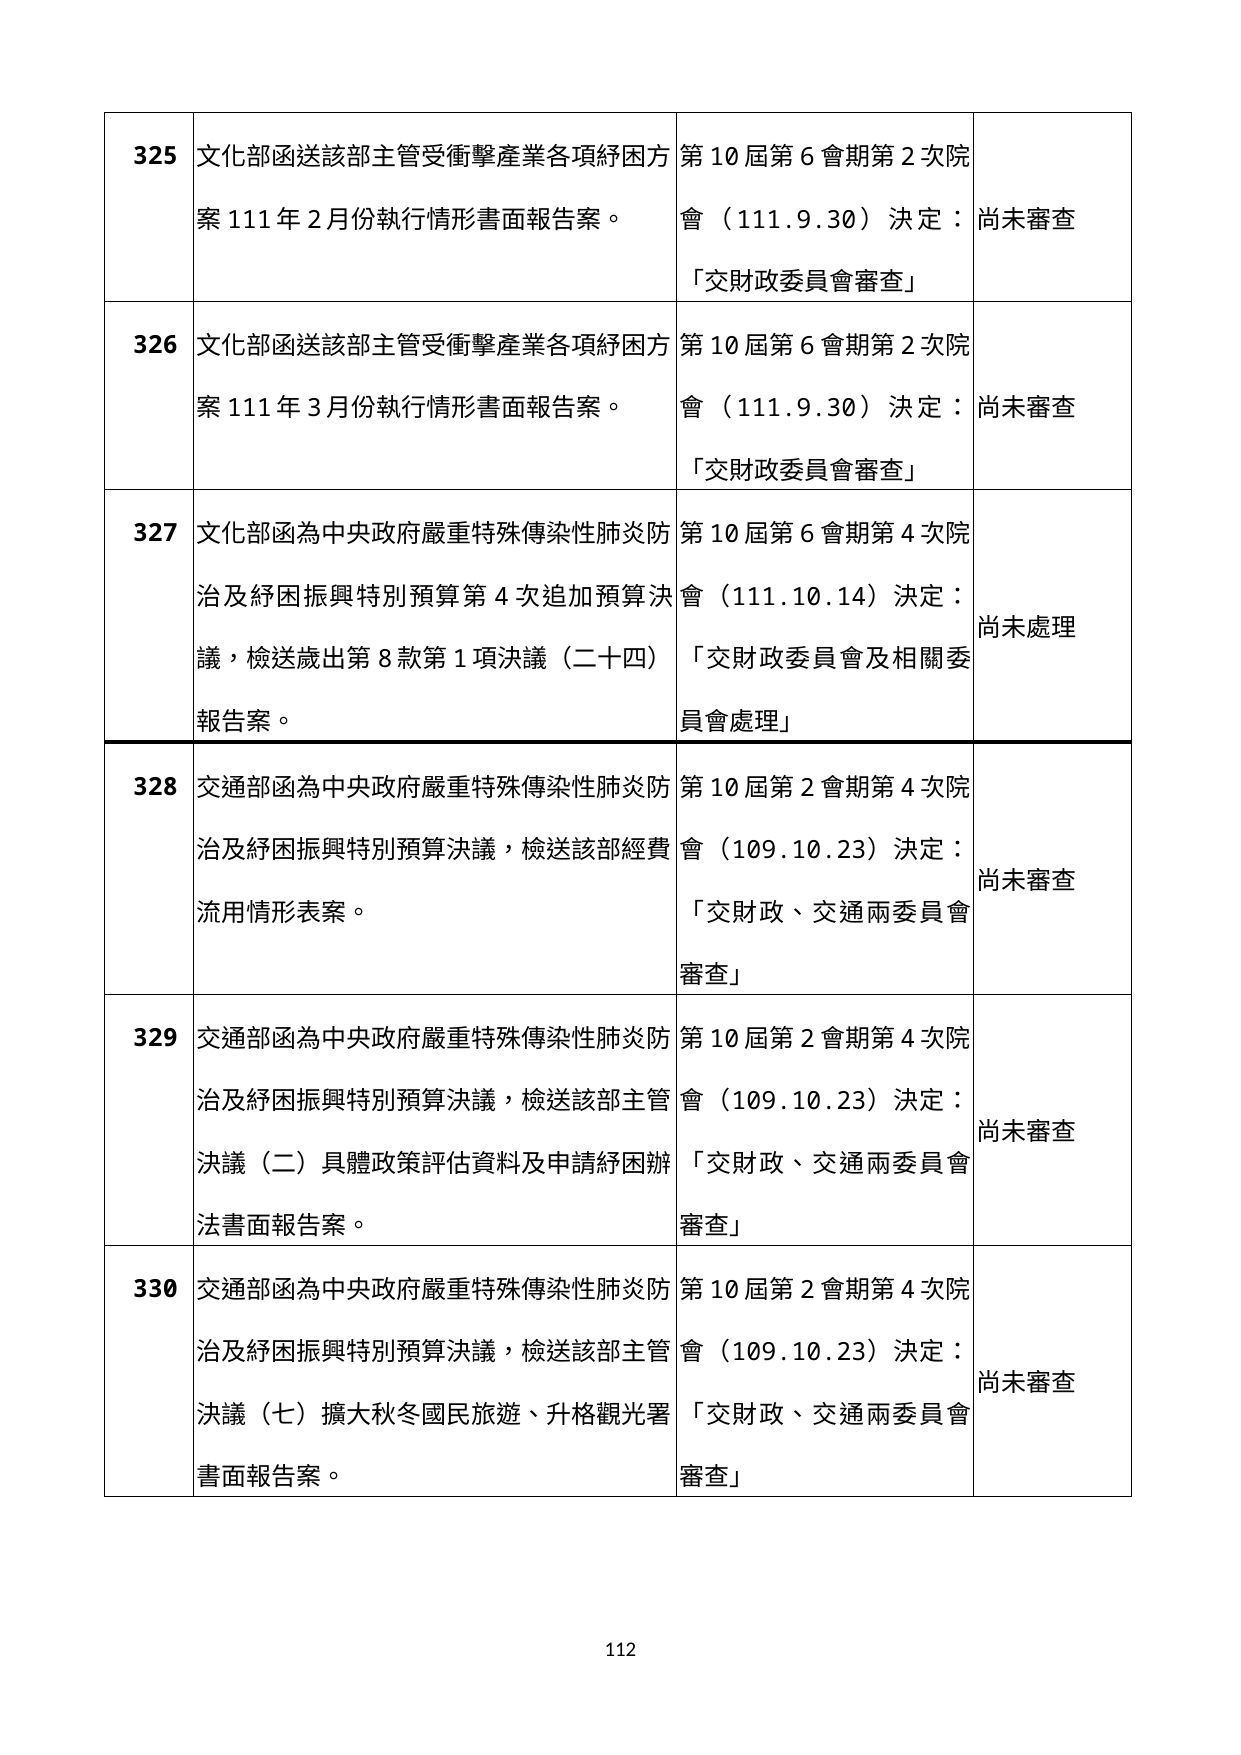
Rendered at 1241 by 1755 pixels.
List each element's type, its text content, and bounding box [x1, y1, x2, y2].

table_cell 尚未審查 [974, 1246, 1131, 1496]
table_cell 尚未處理 [974, 490, 1131, 740]
table_cell 第10屆第2會期第4次院會（109.10.23）決定：「交財政、交通兩委員會審查」 [677, 1246, 973, 1496]
table_cell [105, 1246, 193, 1496]
table_cell 交通部函為中央政府嚴重特殊傳染性肺炎防治及紓困振興特別預算決議，檢送該部主管決議（二）具體政策評估資料及申請紓困辦法書面報告案。 [194, 995, 676, 1244]
table_cell 第10屆第6會期第4次院會（111.10.14）決定：「交財政委員會及相關委員會處理」 [677, 490, 973, 740]
table_cell 第10屆第6會期第2次院會（111.9.30）決定：「交財政委員會審查」 [677, 302, 973, 489]
table_cell 尚未審查 [974, 113, 1131, 301]
table_cell [1132, 301, 1136, 489]
table_cell 文化部函為中央政府嚴重特殊傳染性肺炎防治及紓困振興特別預算第4次追加預算決議，檢送歲出第8款第1項決議（二十四）報告案。 [194, 490, 676, 740]
table_cell [105, 490, 193, 740]
table_cell [105, 113, 193, 301]
table_cell 文化部函送該部主管受衝擊產業各項紓困方案111年3月份執行情形書面報告案。 [194, 302, 676, 489]
table_cell [1132, 1245, 1136, 1496]
table_cell [1132, 489, 1136, 740]
table_cell 尚未審查 [974, 302, 1131, 489]
table_cell 第10屆第2會期第4次院會（109.10.23）決定：「交財政、交通兩委員會審查」 [677, 995, 973, 1244]
table_cell [105, 744, 193, 993]
table_cell 尚未審查 [974, 744, 1131, 993]
table_cell 交通部函為中央政府嚴重特殊傳染性肺炎防治及紓困振興特別預算決議，檢送該部經費流用情形表案。 [194, 744, 676, 993]
table_cell 第10屆第6會期第2次院會（111.9.30）決定：「交財政委員會審查」 [677, 113, 973, 301]
table_cell [1132, 112, 1136, 301]
table_cell 文化部函送該部主管受衝擊產業各項紓困方案111年2月份執行情形書面報告案。 [194, 113, 676, 301]
table_cell [1132, 740, 1136, 993]
table_cell [1132, 994, 1136, 1244]
table_cell [105, 302, 193, 489]
table_cell 交通部函為中央政府嚴重特殊傳染性肺炎防治及紓困振興特別預算決議，檢送該部主管決議（七）擴大秋冬國民旅遊、升格觀光署書面報告案。 [194, 1246, 676, 1496]
table_cell [105, 995, 193, 1244]
table_cell 第10屆第2會期第4次院會（109.10.23）決定：「交財政、交通兩委員會審查」 [677, 744, 973, 993]
table_cell 尚未審查 [974, 995, 1131, 1244]
